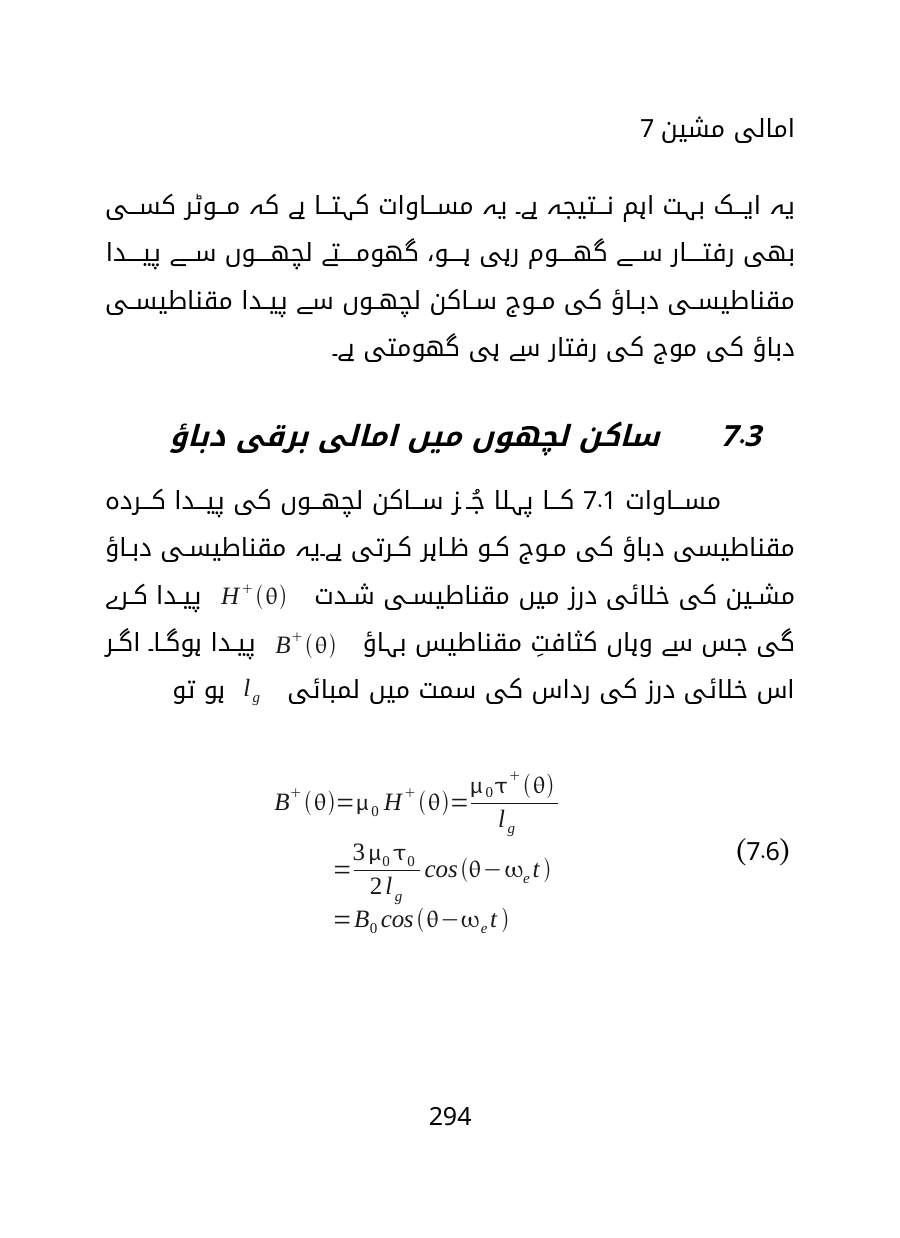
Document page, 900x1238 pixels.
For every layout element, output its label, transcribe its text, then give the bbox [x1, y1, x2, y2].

table_header (7.6) [718, 761, 795, 955]
table_header [105, 761, 718, 955]
subtitle ساکن لچھوں میں امالی برقی دباؤ [105, 409, 720, 465]
text مساوات 7.1 کا پہلا جُز ساکن لچھوں کی پیدا کردہ مقناطیسی دباؤ کی موج کو ظاہر کرتی ہے۔یہ مقناطیسی دباؤ مشین کی خلائی درز میں مقناطیسی شدت پیدا کرے گی جس سے وہاں کثافتِ مقناطیس بہاؤ پیدا ہوگا۔ اگر اس خلائی درز کی رداس کی سمت میں لمبائی ہو تو [105, 477, 795, 714]
text یہ ایک بہت اہم نتیجہ ہے۔ یہ مساوات کہتا ہے کہ موٹر کسی بھی رفتار سے گھوم رہی ہو، گھومتے لچھوں سے پیدا مقناطیسی دباؤ کی موج ساکن لچھوں سے پیدا مقناطیسی دباؤ کی موج کی رفتار سے ہی گھومتی ہے۔ [105, 182, 795, 372]
